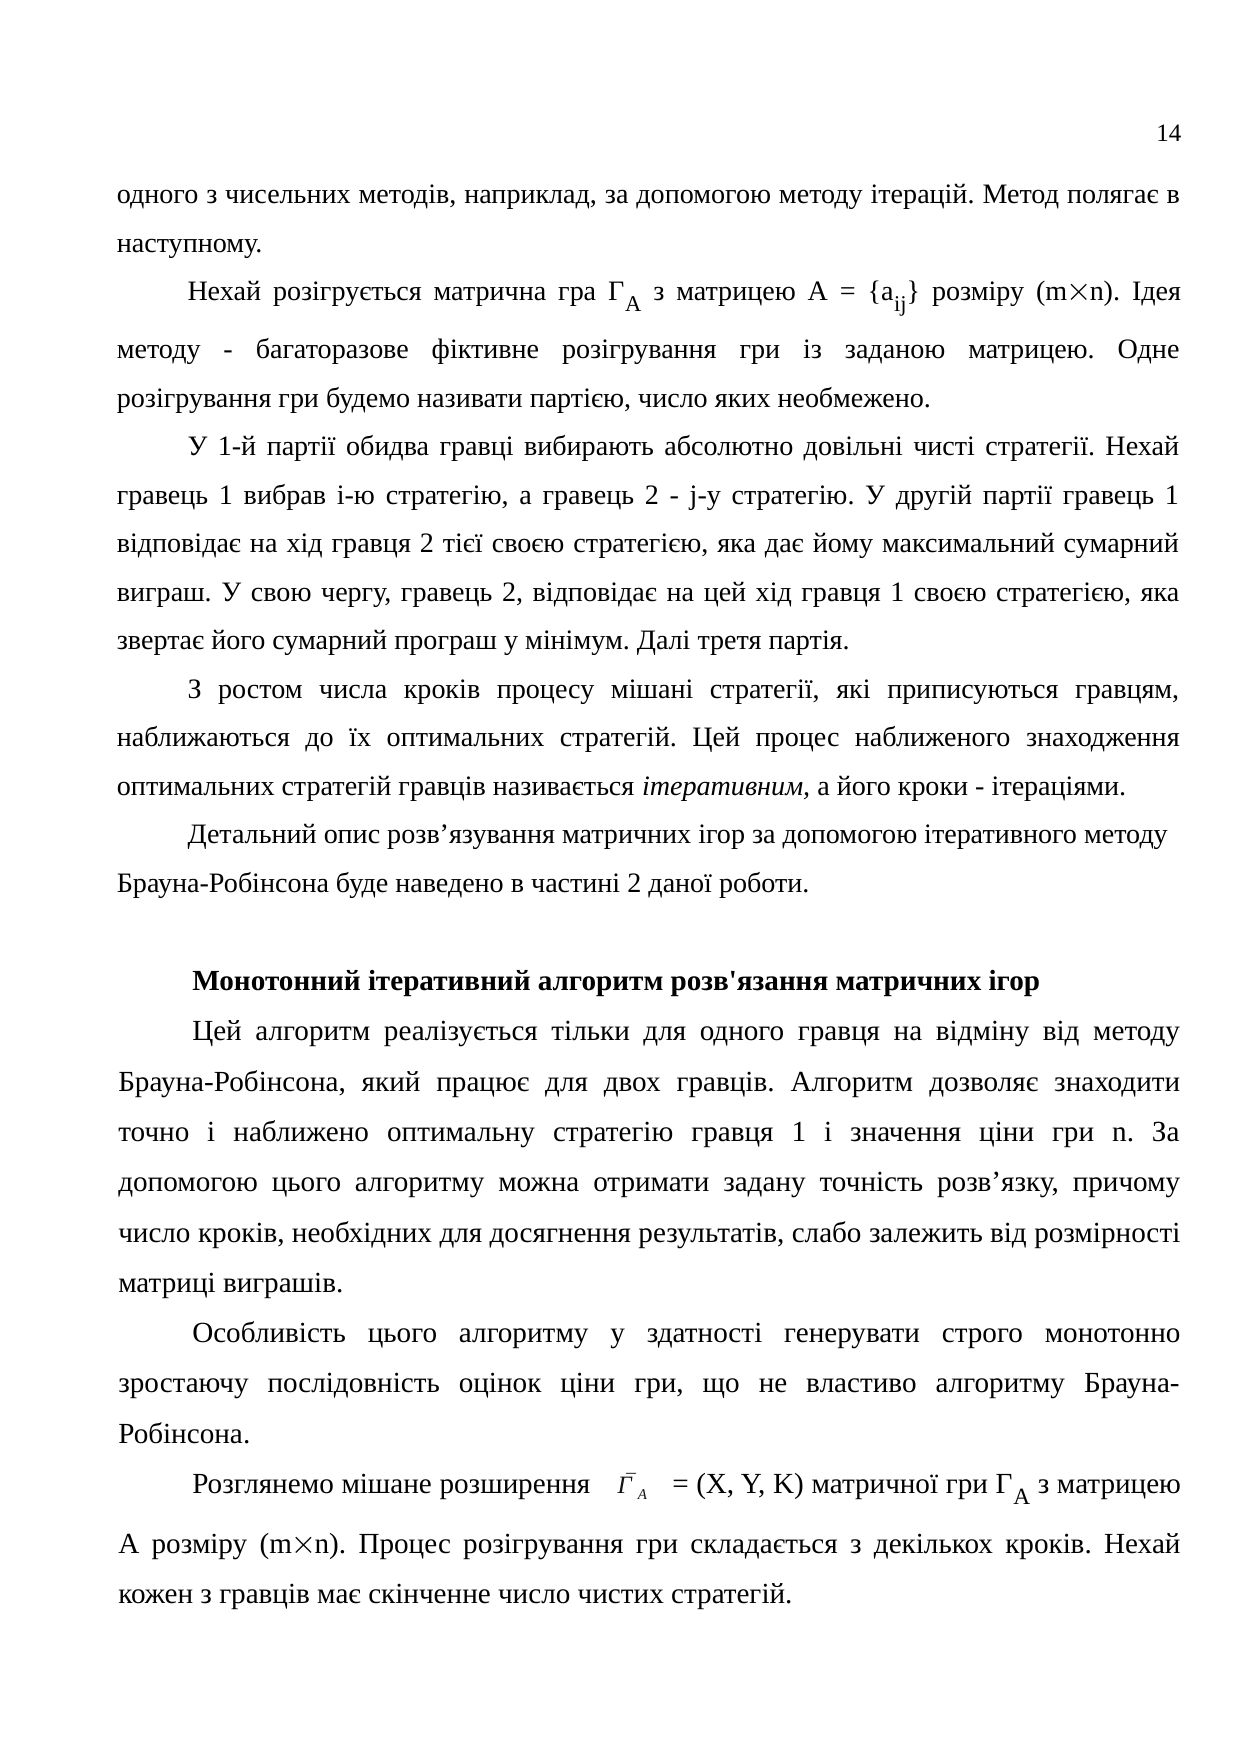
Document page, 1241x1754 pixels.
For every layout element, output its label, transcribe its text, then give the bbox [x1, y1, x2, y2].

text одного з чисельних методів, наприклад, за допомогою методу ітерацій. Метод полягає в наступному. [117, 177, 1181, 258]
text Цей алгоритм реалізується тільки для одного гравця на відміну від методу Брауна-Робінсона, який працює для двох гравців. Алгоритм дозволяє знаходити точно і наближено оптимальну стратегію гравця 1 і значення ціни гри n. За допомогою цього алгоритму можна отримати задану точність розв’язку, причому число кроків, необхідних для досягнення результатів, слабо залежить від розмірності матриці виграшів. [118, 1013, 1181, 1298]
text З ростом числа кроків процесу мішані стратегії, які приписуються гравцям, наближаються до їх оптимальних стратегій. Цей процес наближеного знаходження оптимальних стратегій гравців називається ітеративним, а його кроки - ітераціями. [117, 672, 1181, 801]
text Нехай розігрується матрична гра ГА з матрицею А = {aij} розміру (m´n). Ідея методу - багаторазове фіктивне розігрування гри із заданою матрицею. Одне розігрування гри будемо називати партією, число яких необмежено. [117, 274, 1181, 413]
text Детальний опис розв’язування матричних ігор за допомогою ітеративного методу Брауна-Робінсона буде наведено в частині 2 даної роботи. [117, 817, 1181, 898]
text Особливість цього алгоритму у здатності генерувати строго монотонно зростаючу послідовність оцінок ціни гри, що не властиво алгоритму Брауна-Робінсона. [118, 1315, 1181, 1449]
text Монотонний ітеративний алгоритм розв'язання матричних ігор [118, 963, 1181, 997]
text Розглянемо мішане розширення = (X, Y, K) матричної гри ГА з матрицею А розміру (m´n). Процес розігрування гри складається з декількох кроків. Нехай кожен з гравців має скінченне число чистих стратегій. [118, 1466, 1181, 1610]
text У 1-й партії обидва гравці вибирають абсолютно довільні чисті стратегії. Нехай гравець 1 вибрав i-ю стратегію, а гравець 2 - j-у стратегію. У другій партії гравець 1 відповідає на хід гравця 2 тієї своєю стратегією, яка дає йому максимальний сумарний виграш. У свою чергу, гравець 2, відповідає на цей хід гравця 1 своєю стратегією, яка звертає його сумарний програш у мінімум. Далі третя партія. [117, 429, 1181, 656]
